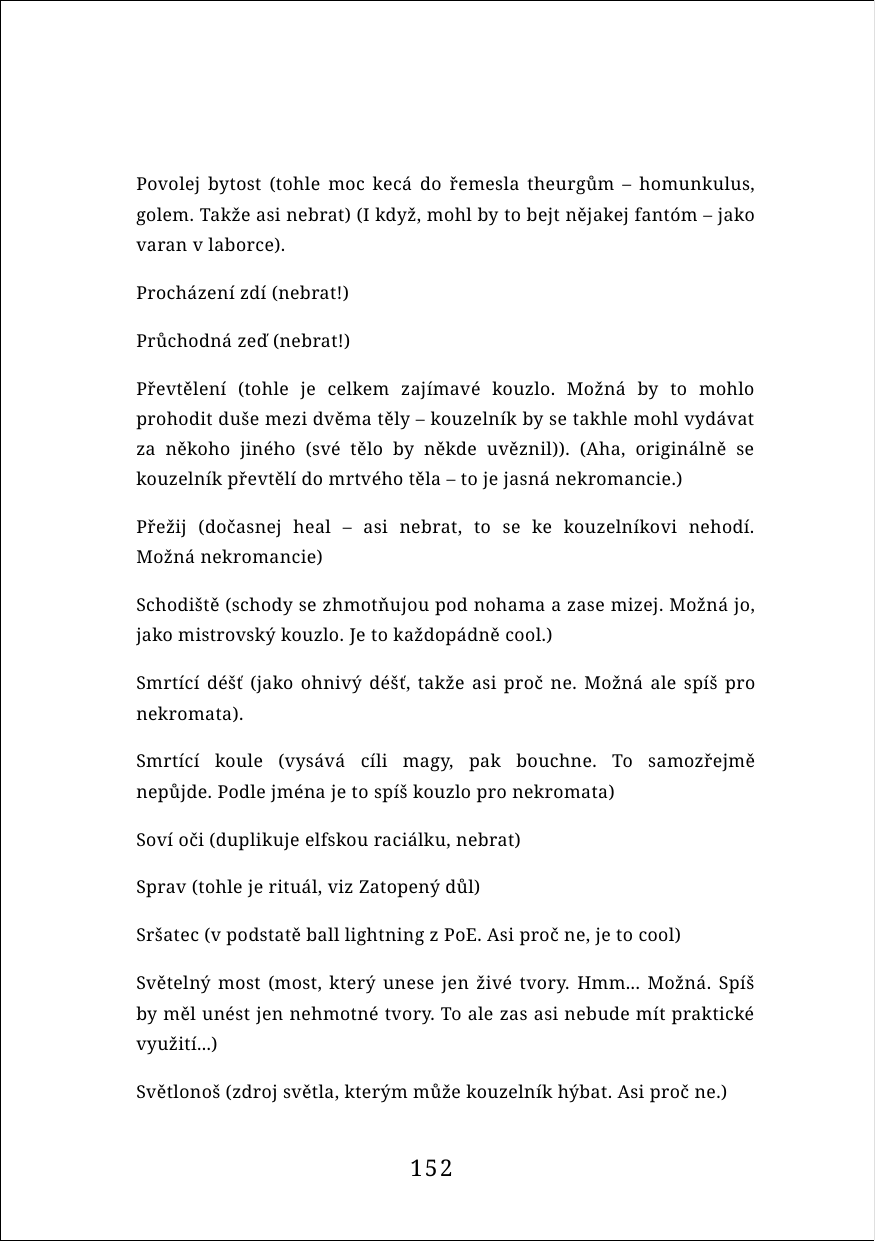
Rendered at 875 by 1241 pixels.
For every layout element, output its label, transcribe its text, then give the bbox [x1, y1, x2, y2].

text Přežij (dočasnej heal – asi nebrat, to se ke kouzelníkovi nehodí. Možná nekromancie) [136, 514, 756, 569]
text Průchodná zeď (nebrat!) [136, 328, 756, 352]
text Smrtící koule (vysává cíli magy, pak bouchne. To samozřejmě nepůjde. Podle jména je to spíš kouzlo pro nekromata) [136, 749, 756, 803]
text Soví oči (duplikuje elfskou raciálku, nebrat) [136, 827, 756, 851]
text Převtělení (tohle je celkem zajímavé kouzlo. Možná by to mohlo prohodit duše mezi dvěma těly – kouzelník by se takhle mohl vydávat za někoho jiného (své tělo by někde uvěznil)). (Aha, originálně se kouzelník převtělí do mrtvého těla – to je jasná nekromancie.) [136, 376, 756, 491]
text Smrtící déšť (jako ohnivý déšť, takže asi proč ne. Možná ale spíš pro nekromata). [136, 671, 756, 725]
text Sprav (tohle je rituál, viz Zatopený důl) [136, 875, 756, 899]
text Schodiště (schody se zhmotňujou pod nohama a zase mizej. Možná jo, jako mistrovský kouzlo. Je to každopádně cool.) [136, 593, 756, 647]
text Povolej bytost (tohle moc kecá do řemesla theurgům – homunkulus, golem. Takže asi nebrat) (I když, mohl by to bejt nějakej fantóm – jako varan v laborce). [136, 172, 756, 256]
text Sršatec (v podstatě ball lightning z PoE. Asi proč ne, je to cool) [136, 923, 756, 947]
text Světlonoš (zdroj světla, kterým může kouzelník hýbat. Asi proč ne.) [136, 1079, 756, 1103]
text Procházení zdí (nebrat!) [136, 280, 756, 304]
text Světelný most (most, který unese jen živé tvory. Hmm... Možná. Spíš by měl unést jen nehmotné tvory. To ale zas asi nebude mít praktické využití...) [136, 971, 756, 1055]
